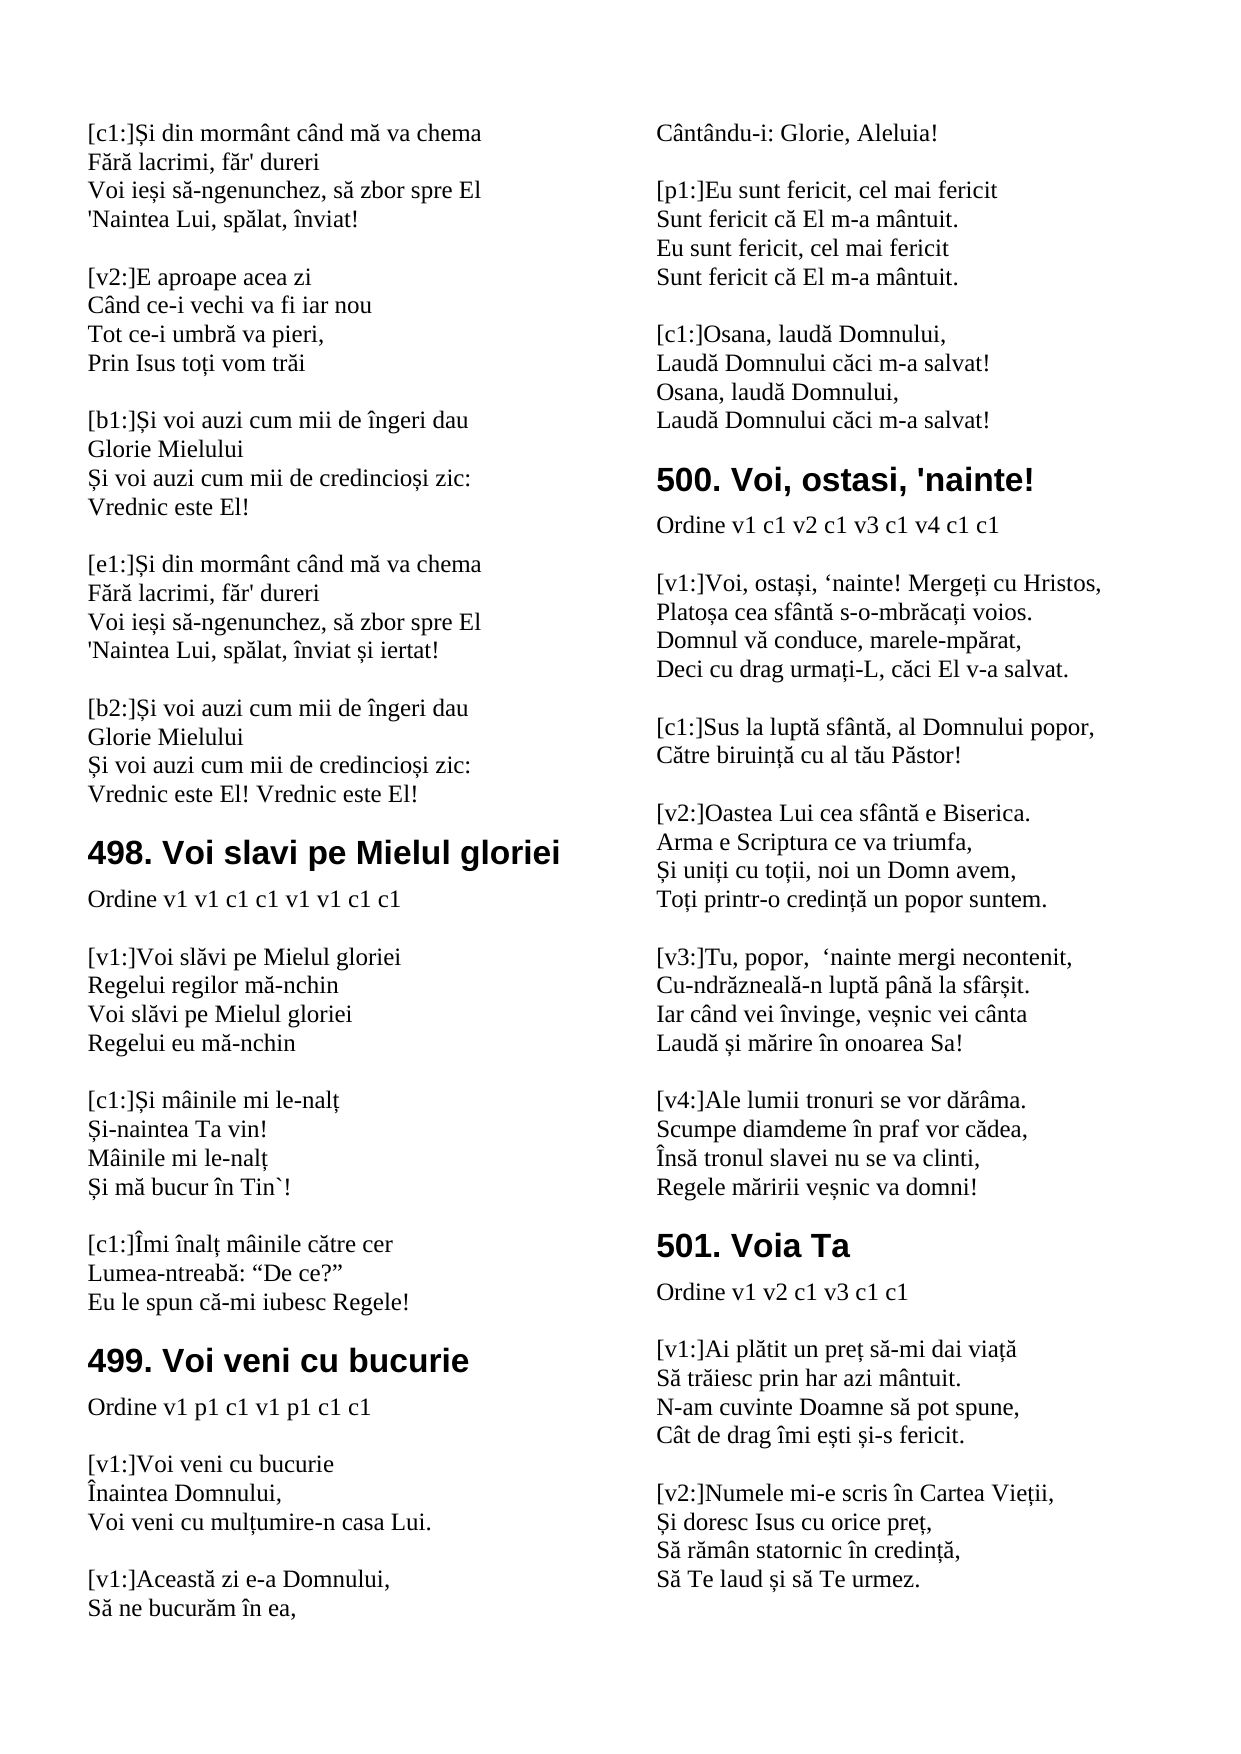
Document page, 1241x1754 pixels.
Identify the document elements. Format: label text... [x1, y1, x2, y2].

text Ordine v1 c1 v2 c1 v3 c1 v4 c1 c1 [v1:]Voi, ostași, ‘nainte! Mergeți cu Hristos, Platoșa cea sfântă s-o-mbrăcați voios. Domnul vă conduce, marele-mpărat, Deci cu drag urmați-L, căci El v-a salvat. [c1:]Sus la luptă sfântă, al Domnului popor, Către biruință cu al tău Păstor! [v2:]Oastea Lui cea sfântă e Biserica. Arma e Scriptura ce va triumfa, Și uniți cu toții, noi un Domn avem, Toți printr-o credință un popor suntem. [v3:]Tu, popor, ‘nainte mergi necontenit, Cu-ndrăzneală-n luptă până la sfârșit. Iar când vei învinge, veșnic vei cânta Laudă și mărire în onoarea Sa! [v4:]Ale lumii tronuri se vor dărâma. Scumpe diamdeme în praf vor cădea, Însă tronul slavei nu se va clinti, Regele măririi veșnic va domni! [656, 511, 1166, 1201]
subtitle 501. Voia Ta [656, 1226, 1166, 1264]
subtitle 499. Voi veni cu bucurie [87, 1341, 597, 1379]
text Ordine v1 p1 c1 v1 p1 c1 c1 [v1:]Voi veni cu bucurie Înaintea Domnului, Voi veni cu mulțumire-n casa Lui. [v1:]Această zi e-a Domnului, Să ne bucurăm în ea, [87, 1392, 597, 1622]
text Cântându-i: Glorie, Aleluia! [p1:]Eu sunt fericit, cel mai fericit Sunt fericit că El m-a mântuit. Eu sunt fericit, cel mai fericit Sunt fericit că El m-a mântuit. [c1:]Osana, laudă Domnului, Laudă Domnului căci m-a salvat! Osana, laudă Domnului, Laudă Domnului căci m-a salvat! [656, 118, 1166, 434]
text [c1:]Și din mormânt când mă va chema Fără lacrimi, făr' dureri Voi ieși să-ngenunchez, să zbor spre El 'Naintea Lui, spălat, înviat! [v2:]E aproape acea zi Când ce-i vechi va fi iar nou Tot ce-i umbră va pieri, Prin Isus toți vom trăi [b1:]Și voi auzi cum mii de îngeri dau Glorie Mielului Și voi auzi cum mii de credincioși zic: Vrednic este El! [e1:]Și din mormânt când mă va chema Fără lacrimi, făr' dureri Voi ieși să-ngenunchez, să zbor spre El 'Naintea Lui, spălat, înviat și iertat! [b2:]Și voi auzi cum mii de îngeri dau Glorie Mielului Și voi auzi cum mii de credincioși zic: Vrednic este El! Vrednic este El! [87, 118, 597, 808]
text Ordine v1 v1 c1 c1 v1 v1 c1 c1 [v1:]Voi slăvi pe Mielul gloriei Regelui regilor mă-nchin Voi slăvi pe Mielul gloriei Regelui eu mă-nchin [c1:]Și mâinile mi le-nalț Și-naintea Ta vin! Mâinile mi le-nalț Și mă bucur în Tin`! [c1:]Îmi înalț mâinile către cer Lumea-ntreabă: “De ce?” Eu le spun că-mi iubesc Regele! [87, 884, 597, 1316]
subtitle 500. Voi, ostasi, 'nainte! [656, 459, 1166, 498]
subtitle 498. Voi slavi pe Mielul gloriei [87, 833, 597, 872]
text Ordine v1 v2 c1 v3 c1 c1 [v1:]Ai plătit un preț să-mi dai viață Să trăiesc prin har azi mântuit. N-am cuvinte Doamne să pot spune, Cât de drag îmi ești și-s fericit. [v2:]Numele mi-e scris în Cartea Vieții, Și doresc Isus cu orice preț, Să rămân statornic în credință, Să Te laud și să Te urmez. [656, 1277, 1166, 1622]
